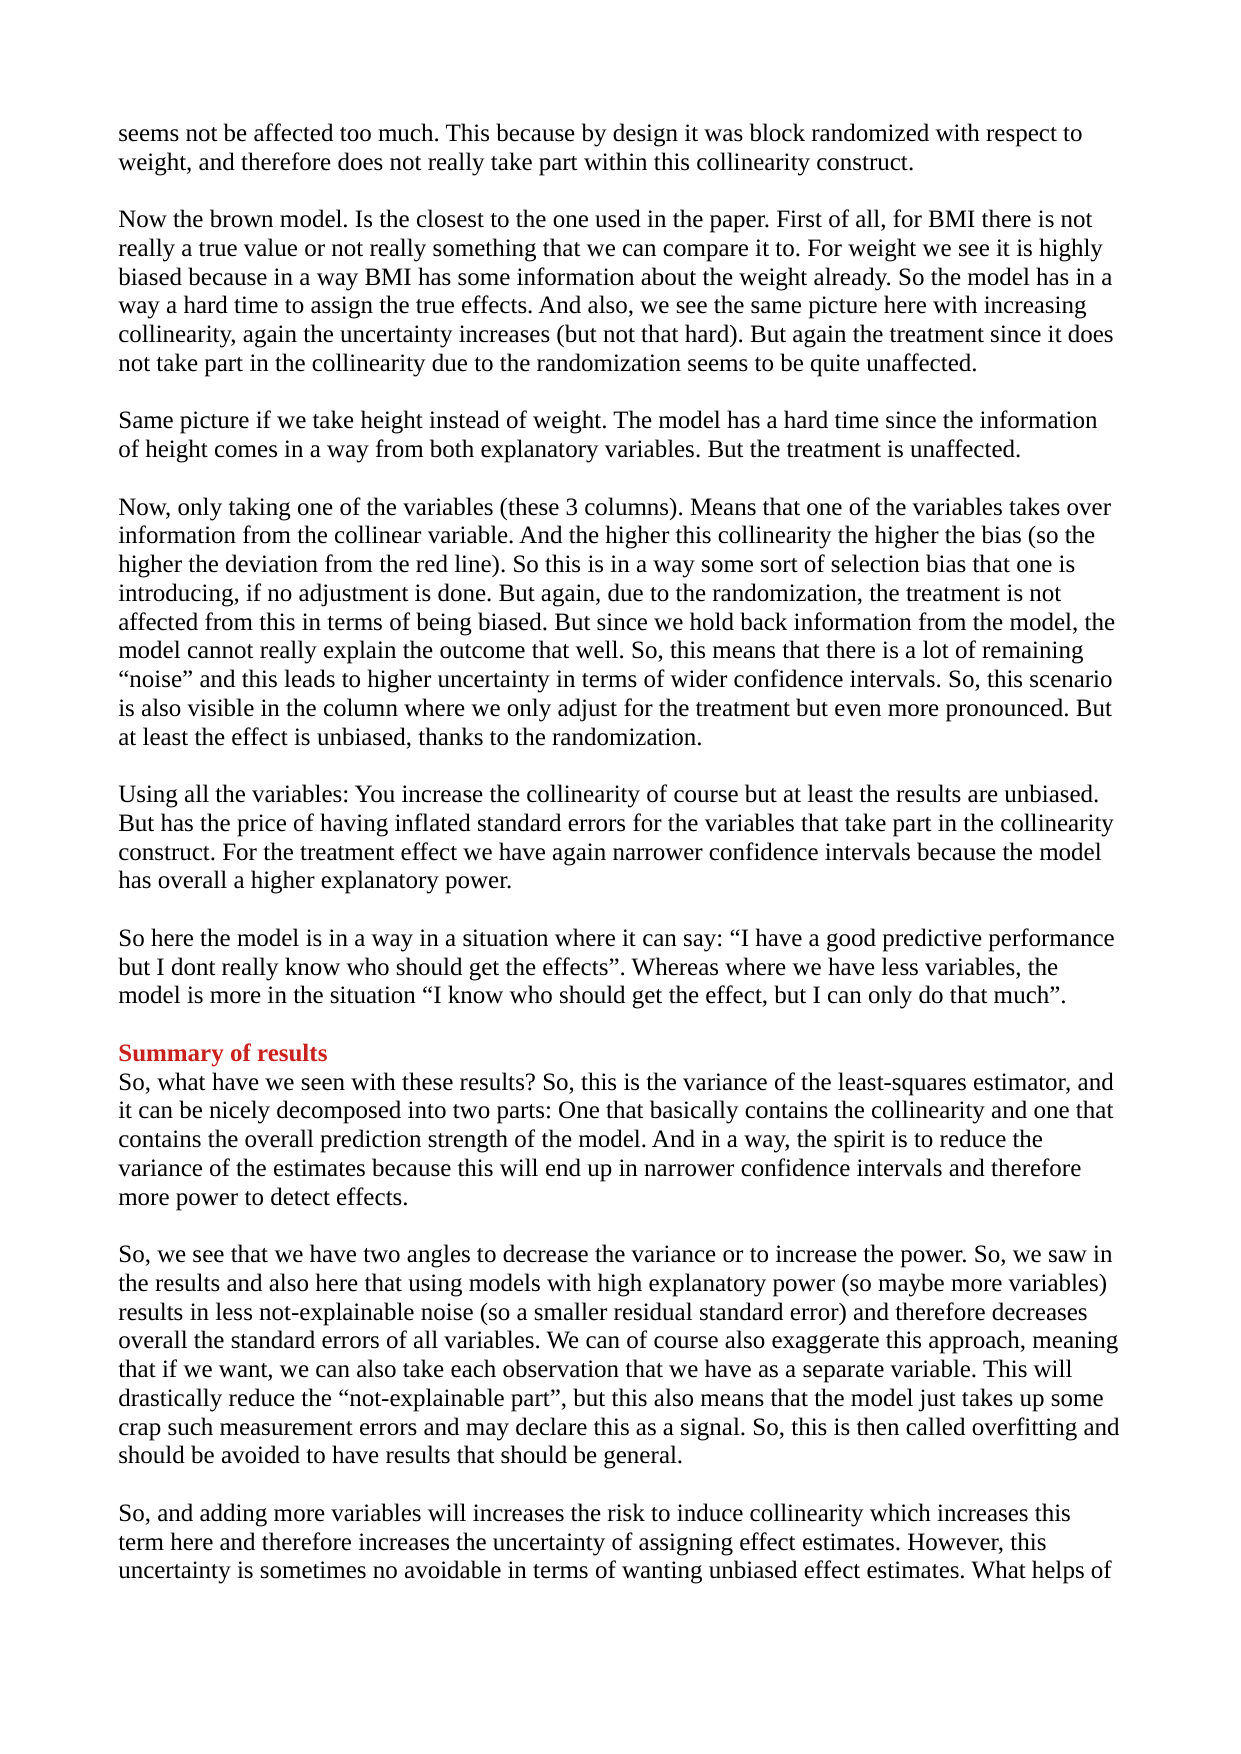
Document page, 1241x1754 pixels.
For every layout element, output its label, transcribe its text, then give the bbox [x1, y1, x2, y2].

text So, and adding more variables will increases the risk to induce collinearity which increases this term here and therefore increases the uncertainty of assigning effect estimates. However, this uncertainty is sometimes no avoidable in terms of wanting unbiased effect estimates. What helps of [118, 1498, 1122, 1584]
text Now, only taking one of the variables (these 3 columns). Means that one of the variables takes over information from the collinear variable. And the higher this collinearity the higher the bias (so the higher the deviation from the red line). So this is in a way some sort of selection bias that one is introducing, if no adjustment is done. But again, due to the randomization, the treatment is not affected from this in terms of being biased. But since we hold back information from the model, the model cannot really explain the outcome that well. So, this means that there is a lot of remaining “noise” and this leads to higher uncertainty in terms of wider confidence intervals. So, this scenario is also visible in the column where we only adjust for the treatment but even more pronounced. But at least the effect is unbiased, thanks to the randomization. [118, 492, 1122, 751]
text So, we see that we have two angles to decrease the variance or to increase the power. So, we saw in the results and also here that using models with high explanatory power (so maybe more variables) results in less not-explainable noise (so a smaller residual standard error) and therefore decreases overall the standard errors of all variables. We can of course also exaggerate this approach, meaning that if we want, we can also take each observation that we have as a separate variable. This will drastically reduce the “not-explainable part”, but this also means that the model just takes up some crap such measurement errors and may declare this as a signal. So, this is then called overfitting and should be avoided to have results that should be general. [118, 1239, 1122, 1469]
text Using all the variables: You increase the collinearity of course but at least the results are unbiased. But has the price of having inflated standard errors for the variables that take part in the collinearity construct. For the treatment effect we have again narrower confidence intervals because the model has overall a higher explanatory power. [118, 779, 1122, 894]
text seems not be affected too much. This because by design it was block randomized with respect to weight, and therefore does not really take part within this collinearity construct. [118, 118, 1122, 176]
text So, what have we seen with these results? So, this is the variance of the least-squares estimator, and it can be nicely decomposed into two parts: One that basically contains the collinearity and one that contains the overall prediction strength of the model. And in a way, the spirit is to reduce the variance of the estimates because this will end up in narrower confidence intervals and therefore more power to detect effects. [118, 1067, 1122, 1211]
text Summary of results [118, 1038, 1122, 1067]
text Same picture if we take height instead of weight. The model has a hard time since the information of height comes in a way from both explanatory variables. But the treatment is unaffected. [118, 406, 1122, 463]
text Now the brown model. Is the closest to the one used in the paper. First of all, for BMI there is not really a true value or not really something that we can compare it to. For weight we see it is highly biased because in a way BMI has some information about the weight already. So the model has in a way a hard time to assign the true effects. And also, we see the same picture here with increasing collinearity, again the uncertainty increases (but not that hard). But again the treatment since it does not take part in the collinearity due to the randomization seems to be quite unaffected. [118, 204, 1122, 377]
text So here the model is in a way in a situation where it can say: “I have a good predictive performance but I dont really know who should get the effects”. Whereas where we have less variables, the model is more in the situation “I know who should get the effect, but I can only do that much”. [118, 923, 1122, 1009]
